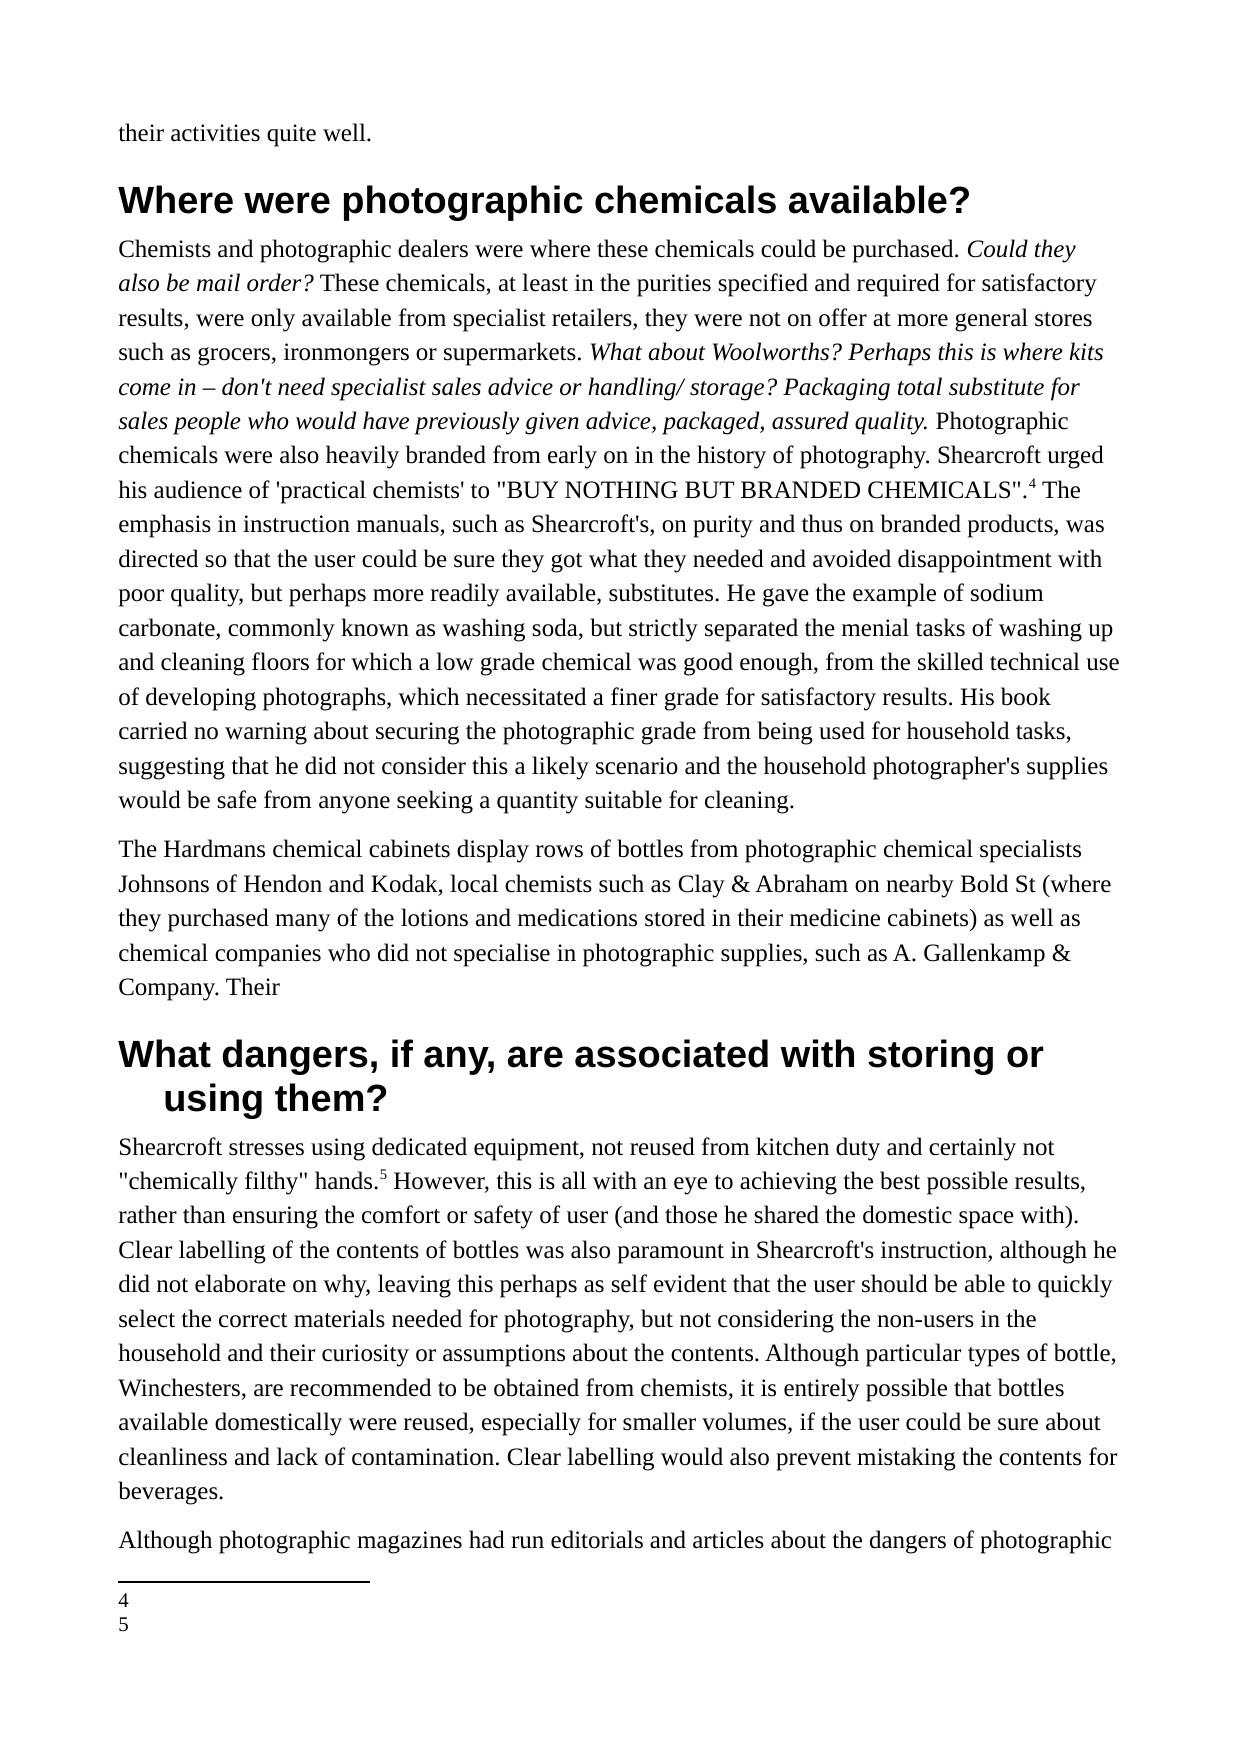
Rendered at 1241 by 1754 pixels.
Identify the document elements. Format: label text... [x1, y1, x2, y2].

text Chemists and photographic dealers were where these chemicals could be purchased. Could they also be mail order? These chemicals, at least in the purities specified and required for satisfactory results, were only available from specialist retailers, they were not on offer at more general stores such as grocers, ironmongers or supermarkets. What about Woolworths? Perhaps this is where kits come in – don't need specialist sales advice or handling/ storage? Packaging total substitute for sales people who would have previously given advice, packaged, assured quality. Photographic chemicals were also heavily branded from early on in the history of photography. Shearcroft urged his audience of 'practical chemists' to "BUY NOTHING BUT BRANDED CHEMICALS". The emphasis in instruction manuals, such as Shearcroft's, on purity and thus on branded products, was directed so that the user could be sure they got what they needed and avoided disappointment with poor quality, but perhaps more readily available, substitutes. He gave the example of sodium carbonate, commonly known as washing soda, but strictly separated the menial tasks of washing up and cleaning floors for which a low grade chemical was good enough, from the skilled technical use of developing photographs, which necessitated a finer grade for satisfactory results. His book carried no warning about securing the photographic grade from being used for household tasks, suggesting that he did not consider this a likely scenario and the household photographer's supplies would be safe from anyone seeking a quantity suitable for cleaning. [118, 234, 1122, 814]
text The Hardmans chemical cabinets display rows of bottles from photographic chemical specialists Johnsons of Hendon and Kodak, local chemists such as Clay & Abraham on nearby Bold St (where they purchased many of the lotions and medications stored in their medicine cabinets) as well as chemical companies who did not specialise in photographic supplies, such as A. Gallenkamp & Company. Their [118, 834, 1122, 1001]
subtitle What dangers, if any, are associated with storing or using them? [118, 1032, 1122, 1119]
text Shearcroft stresses using dedicated equipment, not reused from kitchen duty and certainly not "chemically filthy" hands. However, this is all with an eye to achieving the best possible results, rather than ensuring the comfort or safety of user (and those he shared the domestic space with). Clear labelling of the contents of bottles was also paramount in Shearcroft's instruction, although he did not elaborate on why, leaving this perhaps as self evident that the user should be able to quickly select the correct materials needed for photography, but not considering the non-users in the household and their curiosity or assumptions about the contents. Although particular types of bottle, Winchesters, are recommended to be obtained from chemists, it is entirely possible that bottles available domestically were reused, especially for smaller volumes, if the user could be sure about cleanliness and lack of contamination. Clear labelling would also prevent mistaking the contents for beverages. [118, 1132, 1122, 1505]
subtitle Where were photographic chemicals available? [118, 178, 1122, 221]
text Although photographic magazines had run editorials and articles about the dangers of photographic [118, 1526, 1122, 1554]
text their activities quite well. [118, 118, 1122, 147]
